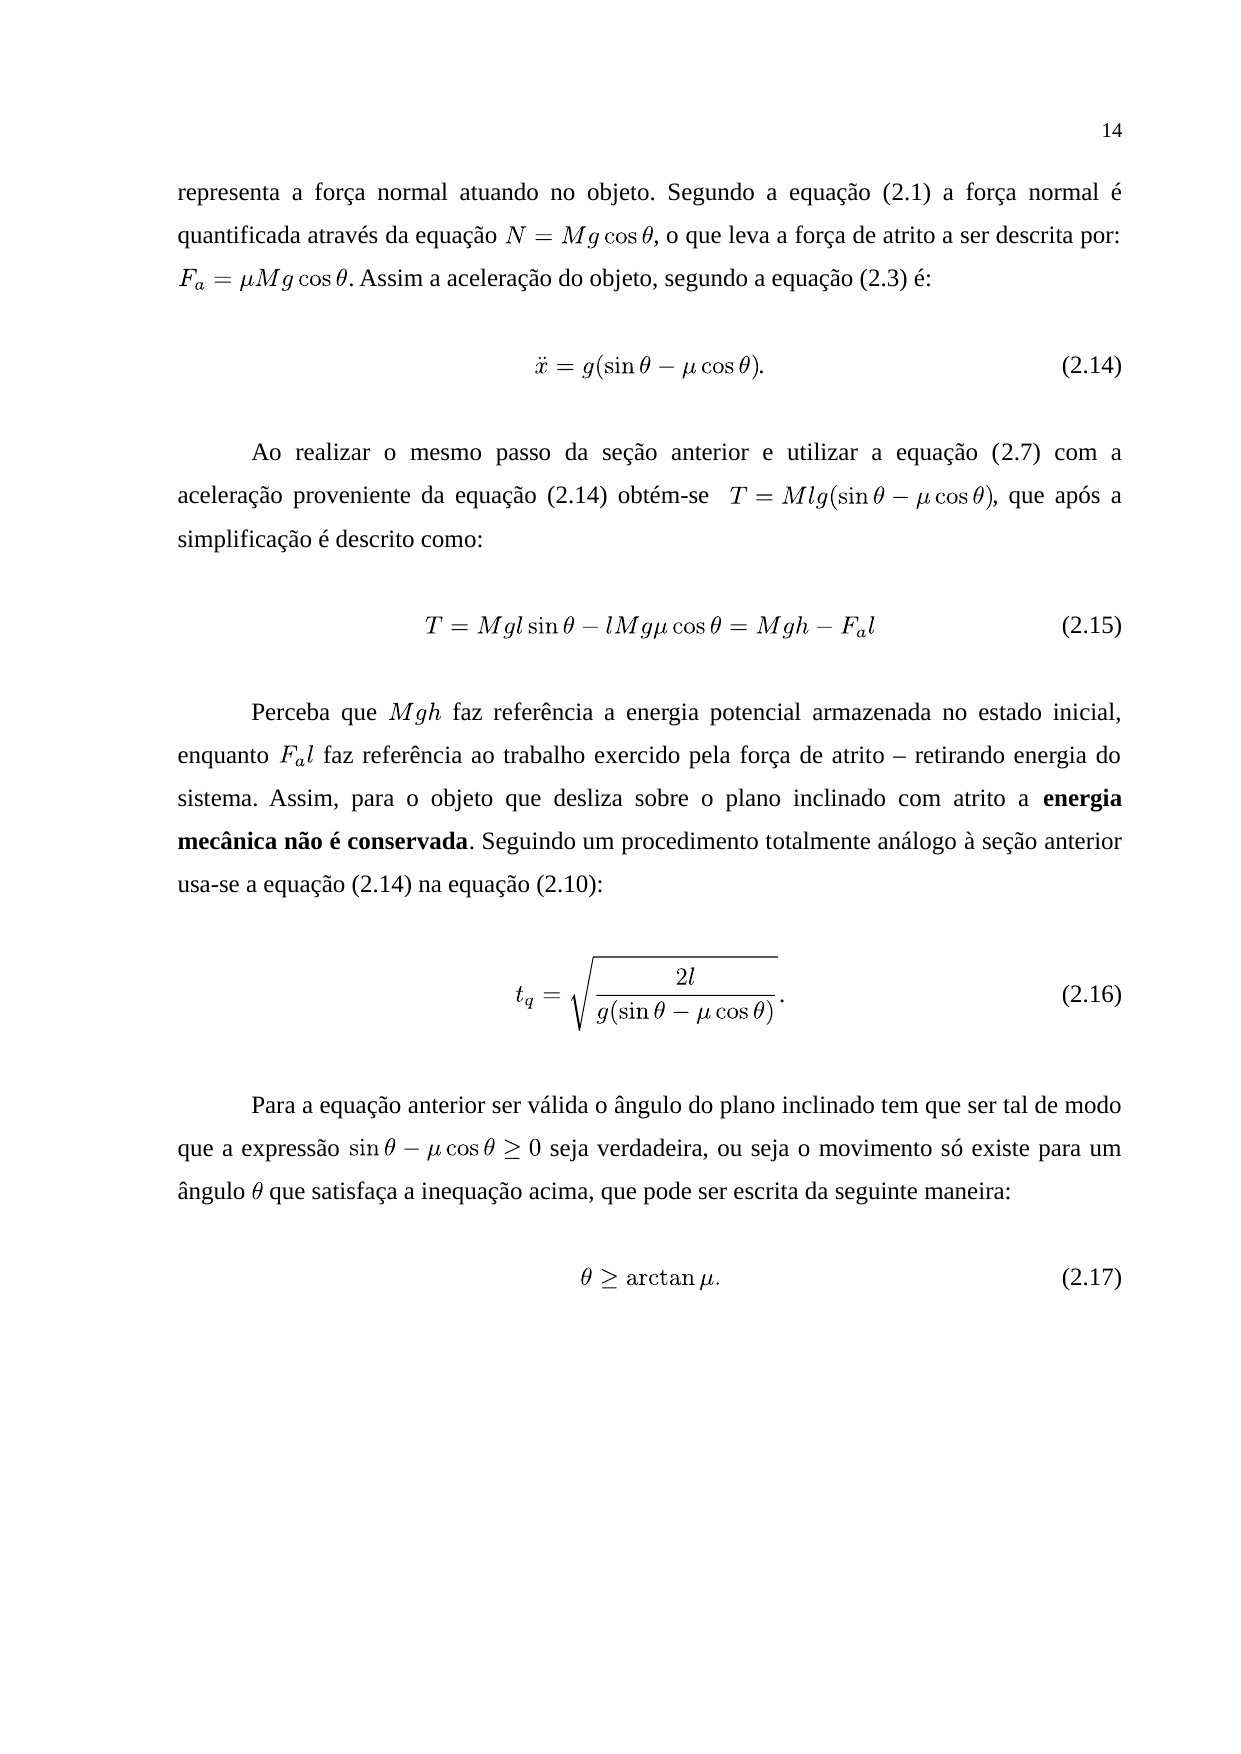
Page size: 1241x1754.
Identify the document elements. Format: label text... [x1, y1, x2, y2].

text Para a equação anterior ser válida o ângulo do plano inclinado tem que ser tal de modo que a expressão seja verdadeira, ou seja o movimento só existe para um ângulo que satisfaça a inequação acima, que pode ser escrita da seguinte maneira: [177, 1090, 1122, 1205]
text . (2.16) [580, 956, 1122, 1032]
text . (2.14) [177, 350, 1122, 379]
text [177, 956, 592, 1032]
text Ao realizar o mesmo passo da seção anterior e utilizar a equação (2.7) com a aceleração proveniente da equação (2.14) obtém-se , que após a simplificação é descrito como: [177, 437, 1122, 553]
text (2.17) [177, 1262, 1122, 1291]
text representa a força normal atuando no objeto. Segundo a equação (2.1) a força normal é quantificada através da equação , o que leva a força de atrito a ser descrita por: . Assim a aceleração do objeto, segundo a equação (2.3) é: [177, 177, 1122, 292]
text (2.15) [177, 611, 1122, 639]
text Perceba que faz referência a energia potencial armazenada no estado inicial, enquanto faz referência ao trabalho exercido pela força de atrito – retirando energia do sistema. Assim, para o objeto que desliza sobre o plano inclinado com atrito a energia mecânica não é conservada. Seguindo um procedimento totalmente análogo à seção anterior usa-se a equação (2.14) na equação (2.10): [177, 697, 1122, 898]
